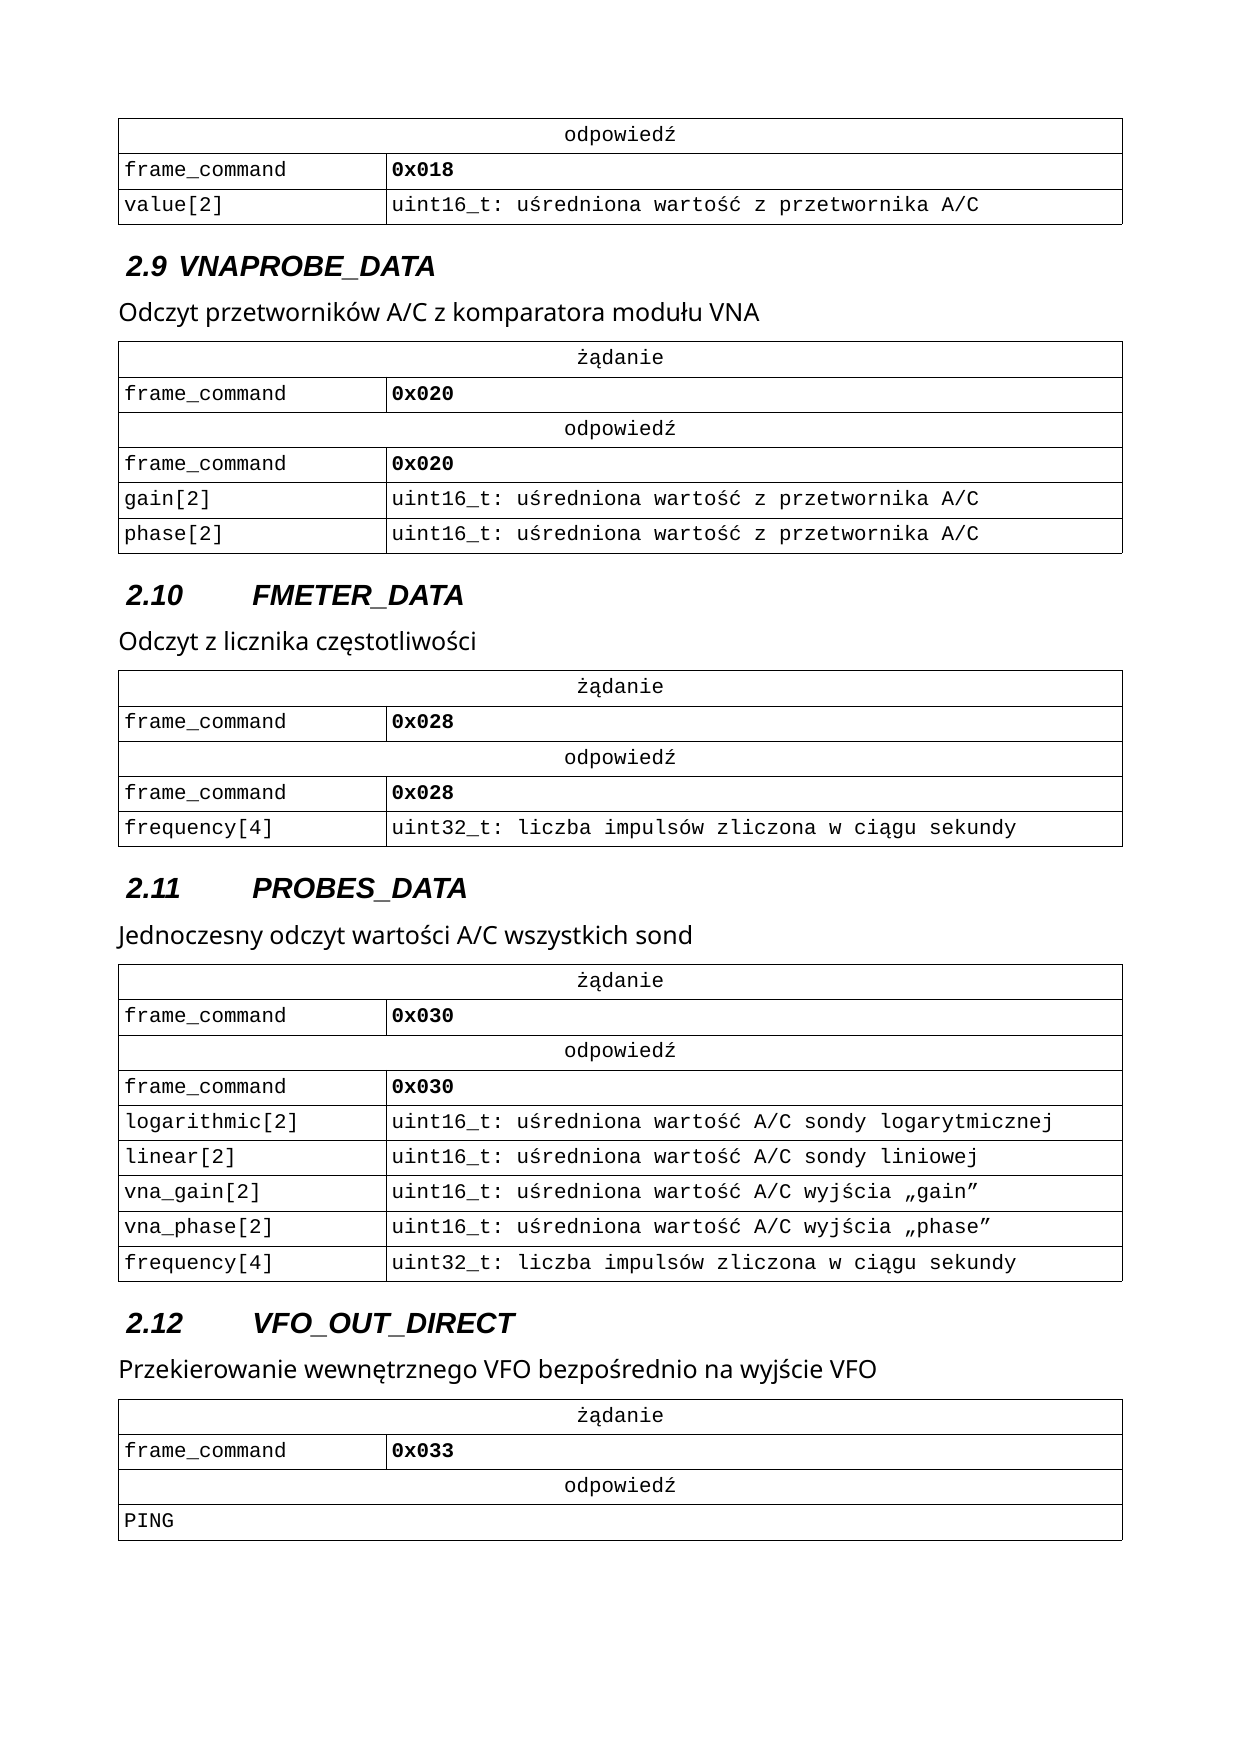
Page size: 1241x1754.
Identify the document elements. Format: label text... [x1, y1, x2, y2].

table_cell linear[2] [119, 1141, 386, 1175]
table_cell frame_command [119, 777, 386, 811]
subtitle VFO_OUT_DIRECT [118, 1306, 1122, 1340]
table_cell uint32_t: liczba impulsów zliczona w ciągu sekundy [387, 1247, 1122, 1281]
table_cell odpowiedź [119, 1036, 1122, 1070]
table_cell PING [119, 1505, 1122, 1539]
table_cell uint32_t: liczba impulsów zliczona w ciągu sekundy [387, 812, 1122, 846]
table_cell vna_gain[2] [119, 1176, 386, 1211]
table_cell uint16_t: uśredniona wartość A/C sondy logarytmicznej [387, 1106, 1122, 1140]
table_cell uint16_t: uśredniona wartość A/C wyjścia „phase” [387, 1212, 1122, 1246]
table_header żądanie [119, 342, 1122, 377]
table_cell frame_command [119, 1071, 386, 1105]
table_cell frame_command [119, 1435, 386, 1469]
table_cell odpowiedź [119, 119, 1122, 153]
table_cell frame_command [119, 154, 386, 188]
table_cell odpowiedź [119, 742, 1122, 776]
subtitle VNAPROBE_DATA [118, 249, 1122, 282]
subtitle FMETER_DATA [118, 578, 1122, 611]
table_cell uint16_t: uśredniona wartość z przetwornika A/C [387, 483, 1122, 517]
table_cell vna_phase[2] [119, 1212, 386, 1246]
text Odczyt z licznika częstotliwości [118, 624, 1122, 658]
table_cell odpowiedź [119, 1470, 1122, 1504]
table_header żądanie [119, 1400, 1122, 1434]
subtitle PROBES_DATA [118, 872, 1122, 905]
table_cell 0x020 [387, 378, 1122, 412]
text Przekierowanie wewnętrznego VFO bezpośrednio na wyjście VFO [118, 1352, 1122, 1386]
table_cell frequency[4] [119, 1247, 386, 1281]
table_cell 0x018 [387, 154, 1122, 188]
table_cell 0x033 [387, 1435, 1122, 1469]
table_header żądanie [119, 965, 1122, 999]
table_cell frame_command [119, 707, 386, 741]
table_cell value[2] [119, 190, 386, 224]
text Jednoczesny odczyt wartości A/C wszystkich sond [118, 918, 1122, 952]
table_cell 0x020 [387, 448, 1122, 482]
table_cell frequency[4] [119, 812, 386, 846]
table_cell uint16_t: uśredniona wartość A/C wyjścia „gain” [387, 1176, 1122, 1211]
table_cell uint16_t: uśredniona wartość z przetwornika A/C [387, 190, 1122, 224]
table_header żądanie [119, 671, 1122, 706]
table_cell 0x028 [387, 707, 1122, 741]
table_cell gain[2] [119, 483, 386, 517]
table_cell frame_command [119, 378, 386, 412]
table_cell 0x030 [387, 1000, 1122, 1034]
table_cell odpowiedź [119, 413, 1122, 447]
table_cell logarithmic[2] [119, 1106, 386, 1140]
text Odczyt przetworników A/C z komparatora modułu VNA [118, 295, 1122, 329]
table_cell uint16_t: uśredniona wartość z przetwornika A/C [387, 519, 1122, 553]
table_cell frame_command [119, 448, 386, 482]
table_cell 0x028 [387, 777, 1122, 811]
table_cell frame_command [119, 1000, 386, 1034]
table_cell uint16_t: uśredniona wartość A/C sondy liniowej [387, 1141, 1122, 1175]
table_cell phase[2] [119, 519, 386, 553]
table_cell 0x030 [387, 1071, 1122, 1105]
